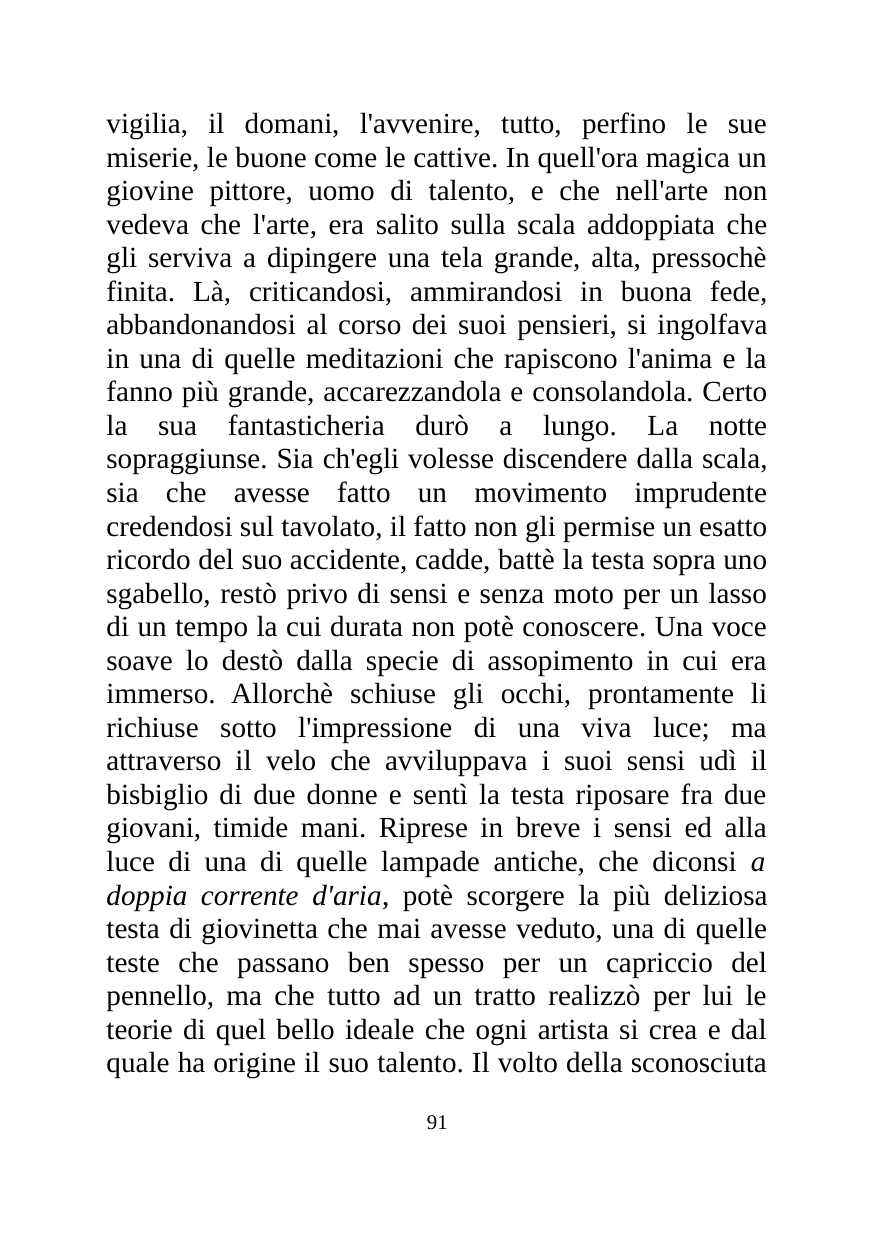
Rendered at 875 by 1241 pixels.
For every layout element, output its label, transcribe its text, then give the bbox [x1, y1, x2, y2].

text vigilia, il domani, l'avvenire, tutto, perfino le sue miserie, le buone come le cattive. In quell'ora magica un giovine pittore, uomo di talento, e che nell'arte non vedeva che l'arte, era salito sulla scala addoppiata che gli serviva a dipingere una tela grande, alta, pressochè finita. Là, criticandosi, ammirandosi in buona fede, abbandonandosi al corso dei suoi pensieri, si ingolfava in una di quelle meditazioni che rapiscono l'anima e la fanno più grande, accarezzandola e consolandola. Certo la sua fantasticheria durò a lungo. La notte sopraggiunse. Sia ch'egli volesse discendere dalla scala, sia che avesse fatto un movimento imprudente credendosi sul tavolato, il fatto non gli permise un esatto ricordo del suo accidente, cadde, battè la testa sopra uno sgabello, restò privo di sensi e senza moto per un lasso di un tempo la cui durata non potè conoscere. Una voce soave lo destò dalla specie di assopimento in cui era immerso. Allorchè schiuse gli occhi, prontamente li richiuse sotto l'impressione di una viva luce; ma attraverso il velo che avviluppava i suoi sensi udì il bisbiglio di due donne e sentì la testa riposare fra due giovani, timide mani. Riprese in breve i sensi ed alla luce di una di quelle lampade antiche, che diconsi a doppia corrente d'aria, potè scorgere la più deliziosa testa di giovinetta che mai avesse veduto, una di quelle teste che passano ben spesso per un capriccio del pennello, ma che tutto ad un tratto realizzò per lui le teorie di quel bello ideale che ogni artista si crea e dal quale ha origine il suo talento. Il volto della sconosciuta [106, 106, 768, 1079]
